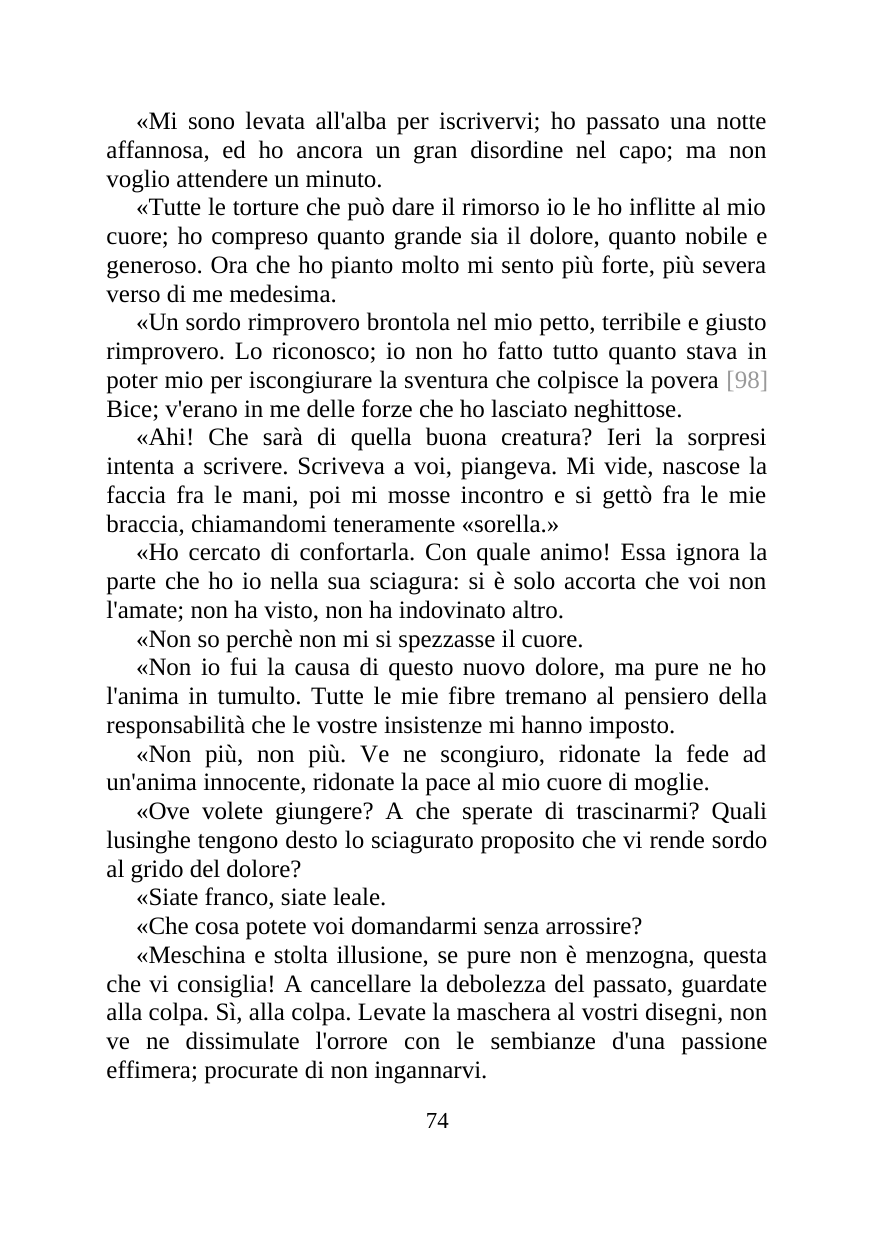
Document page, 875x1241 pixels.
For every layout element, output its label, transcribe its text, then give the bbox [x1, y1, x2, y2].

text «Tutte le torture che può dare il rimorso io le ho inflitte al mio cuore; ho compreso quanto grande sia il dolore, quanto nobile e generoso. Ora che ho pianto molto mi sento più forte, più severa verso di me medesima. [106, 192, 768, 307]
text «Non so perchè non mi si spezzasse il cuore. [106, 624, 768, 652]
text «Siate franco, siate leale. [106, 882, 768, 911]
text «Non più, non più. Ve ne scongiuro, ridonate la fede ad un'anima innocente, ridonate la pace al mio cuore di moglie. [106, 739, 768, 796]
text «Meschina e stolta illusione, se pure non è menzogna, questa che vi consiglia! A cancellare la debolezza del passato, guardate alla colpa. Sì, alla colpa. Levate la maschera al vostri disegni, non ve ne dissimulate l'orrore con le sembianze d'una passione effimera; procurate di non ingannarvi. [106, 940, 768, 1084]
text «Mi sono levata all'alba per iscrivervi; ho passato una notte affannosa, ed ho ancora un gran disordine nel capo; ma non voglio attendere un minuto. [106, 106, 768, 192]
text «Che cosa potete voi domandarmi senza arrossire? [106, 911, 768, 940]
text «Non io fui la causa di questo nuovo dolore, ma pure ne ho l'anima in tumulto. Tutte le mie fibre tremano al pensiero della responsabilità che le vostre insistenze mi hanno imposto. [106, 652, 768, 739]
text «Ho cercato di confortarla. Con quale animo! Essa ignora la parte che ho io nella sua sciagura: si è solo accorta che voi non l'amate; non ha visto, non ha indovinato altro. [106, 537, 768, 624]
text «Ove volete giungere? A che sperate di trascinarmi? Quali lusinghe tengono desto lo sciagurato proposito che vi rende sordo al grido del dolore? [106, 796, 768, 882]
text «Un sordo rimprovero brontola nel mio petto, terribile e giusto rimprovero. Lo riconosco; io non ho fatto tutto quanto stava in poter mio per iscongiurare la sventura che colpisce la povera [98] Bice; v'erano in me delle forze che ho lasciato neghittose. [106, 307, 768, 422]
text «Ahi! Che sarà di quella buona creatura? Ieri la sorpresi intenta a scrivere. Scriveva a voi, piangeva. Mi vide, nascose la faccia fra le mani, poi mi mosse incontro e si gettò fra le mie braccia, chiamandomi teneramente «sorella.» [106, 422, 768, 537]
